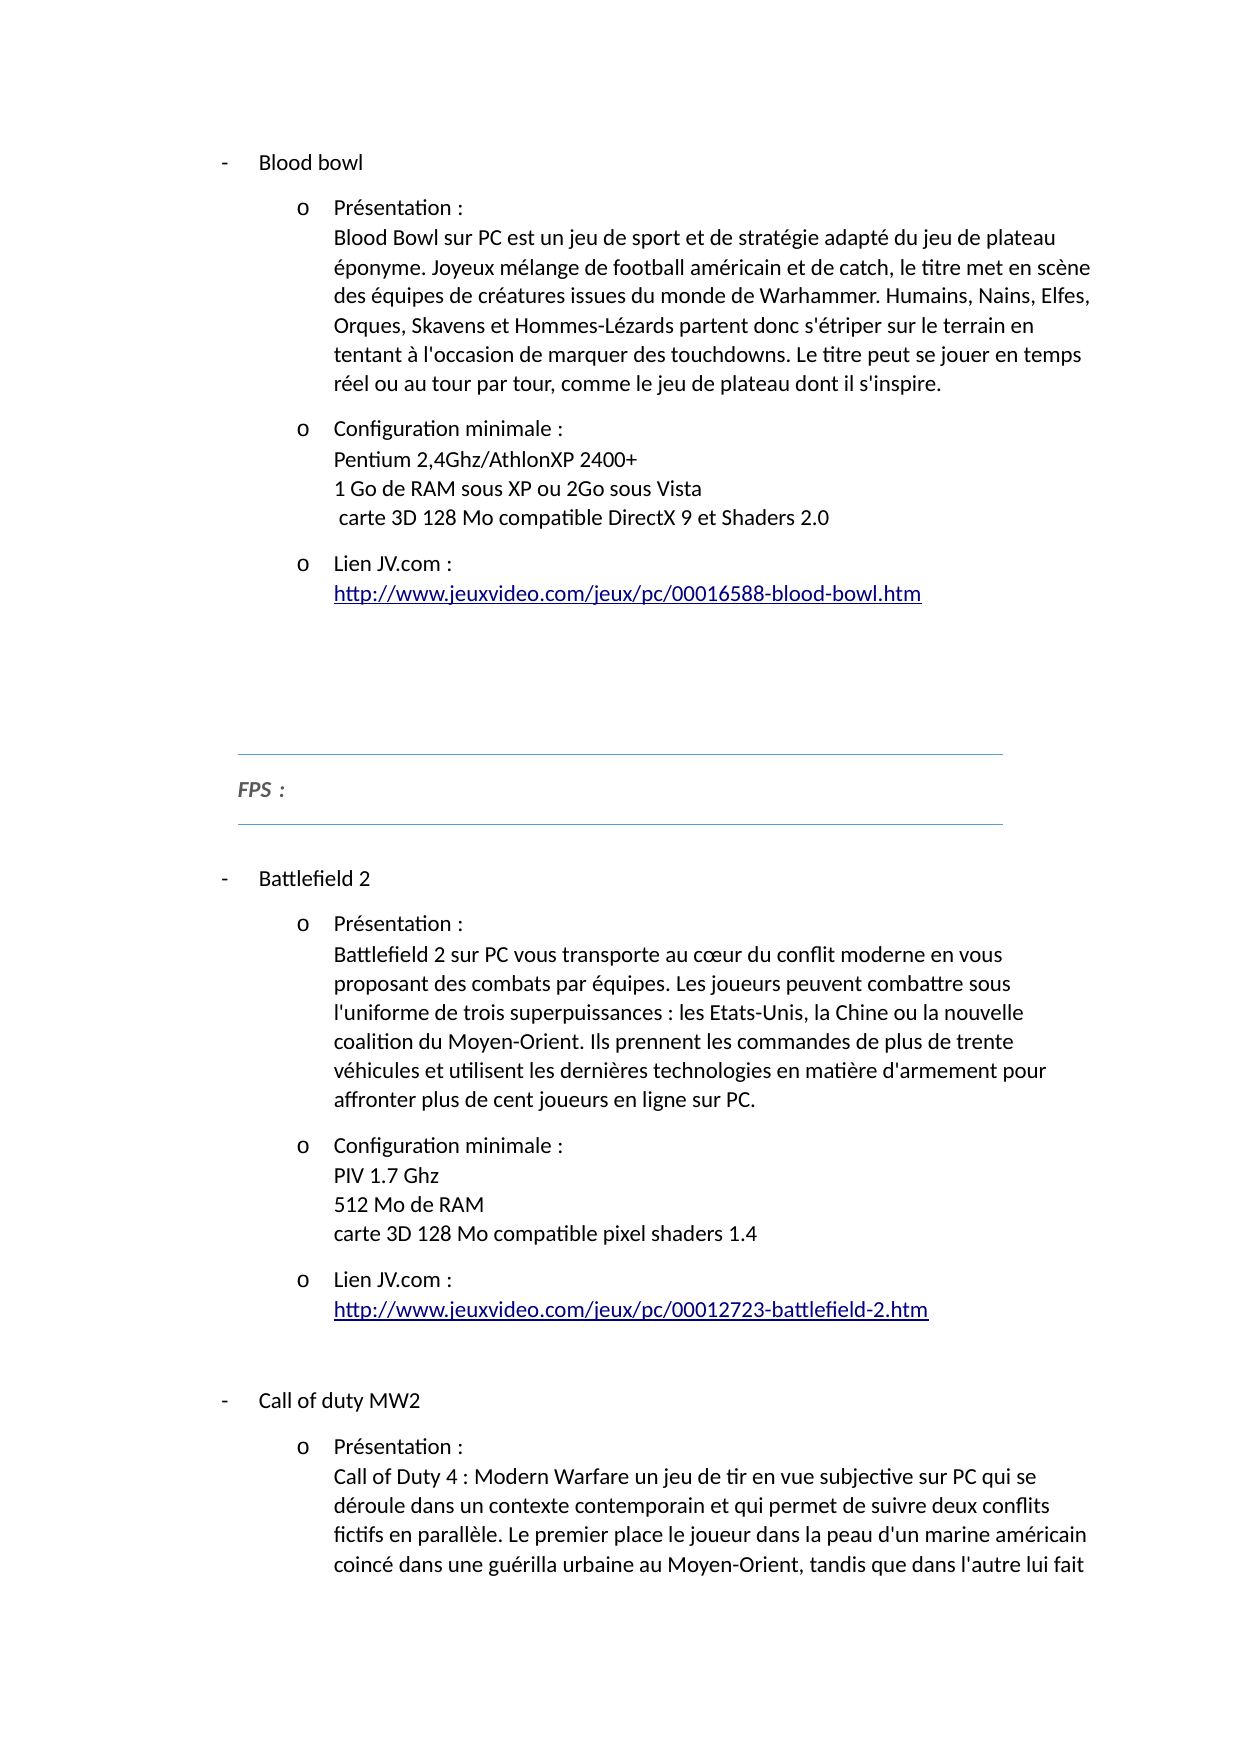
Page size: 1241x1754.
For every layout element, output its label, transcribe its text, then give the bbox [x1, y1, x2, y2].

list Lien JV.com : http://www.jeuxvideo.com/jeux/pc/00016588-blood-bowl.htm [296, 549, 1093, 607]
list Lien JV.com : http://www.jeuxvideo.com/jeux/pc/00012723-battlefield-2.htm [296, 1265, 1093, 1323]
list Présentation : Blood Bowl sur PC est un jeu de sport et de stratégie adapté du jeu de plateau éponyme. Joyeux mélange de football américain et de catch, le titre met en scène des équipes de créatures issues du monde de Warhammer. Humains, Nains, Elfes, Orques, Skavens et Hommes-Lézards partent donc s'étriper sur le terrain en tentant à l'occasion de marquer des touchdowns. Le titre peut se jouer en temps réel ou au tour par tour, comme le jeu de plateau dont il s'inspire. [296, 193, 1093, 397]
list Présentation : Call of Duty 4 : Modern Warfare un jeu de tir en vue subjective sur PC qui se déroule dans un contexte contemporain et qui permet de suivre deux conflits fictifs en parallèle. Le premier place le joueur dans la peau d'un marine américain coincé dans une guérilla urbaine au Moyen-Orient, tandis que dans l'autre lui fait [296, 1432, 1093, 1578]
list Configuration minimale : PIV 1.7 Ghz 512 Mo de RAM carte 3D 128 Mo compatible pixel shaders 1.4 [296, 1131, 1093, 1247]
list Configuration minimale : Pentium 2,4Ghz/AthlonXP 2400+ 1 Go de RAM sous XP ou 2Go sous Vista carte 3D 128 Mo compatible DirectX 9 et Shaders 2.0 [296, 414, 1093, 531]
list Battlefield 2 [221, 864, 1093, 892]
text FPS : [238, 755, 1003, 824]
list Blood bowl [221, 148, 1093, 176]
list Call of duty MW2 [221, 1387, 1093, 1414]
list Présentation : Battlefield 2 sur PC vous transporte au cœur du conflit moderne en vous proposant des combats par équipes. Les joueurs peuvent combattre sous l'uniforme de trois superpuissances : les Etats-Unis, la Chine ou la nouvelle coalition du Moyen-Orient. Ils prennent les commandes de plus de trente véhicules et utilisent les dernières technologies en matière d'armement pour affronter plus de cent joueurs en ligne sur PC. [296, 909, 1093, 1113]
